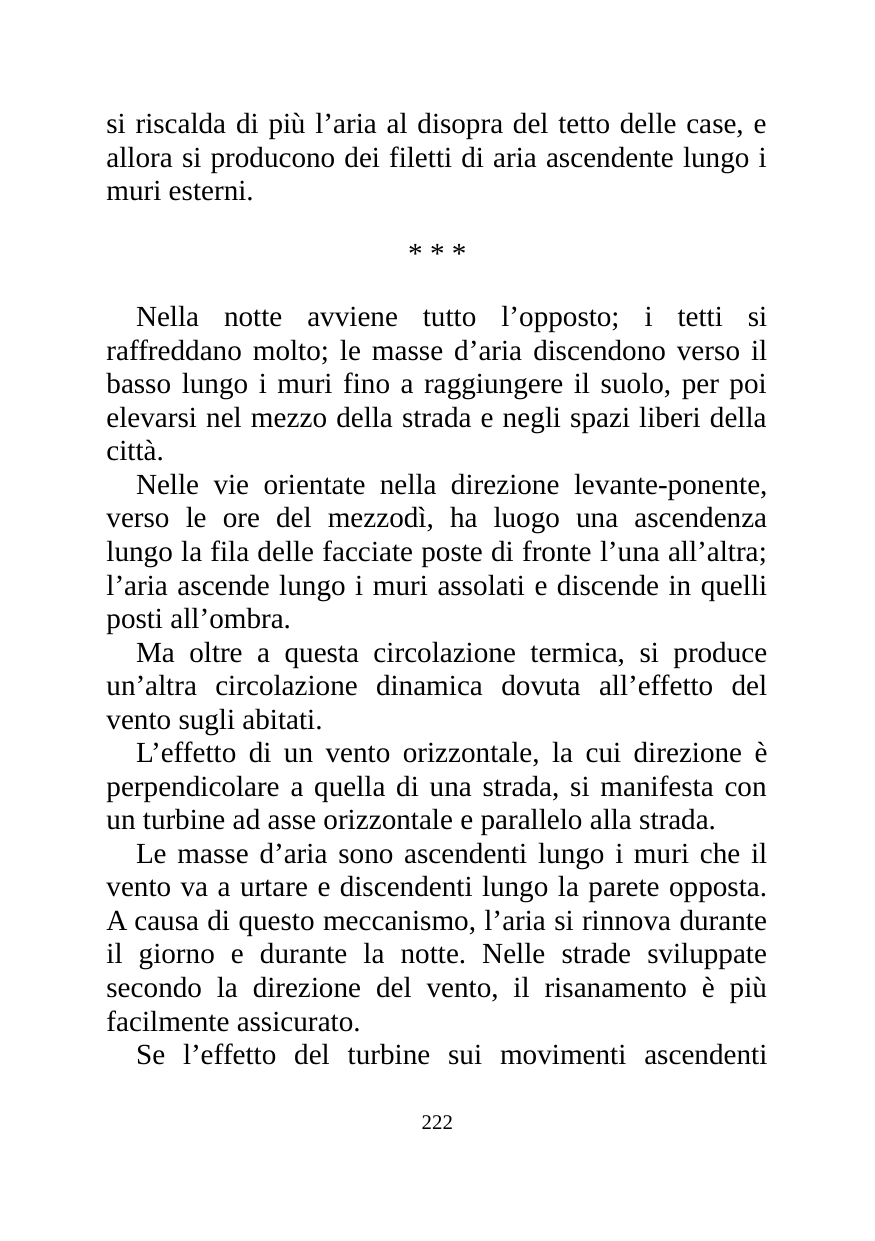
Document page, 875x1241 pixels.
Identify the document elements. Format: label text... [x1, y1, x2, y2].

text si riscalda di più l’aria al disopra del tetto delle case, e allora si producono dei filetti di aria ascendente lungo i muri esterni. [106, 106, 768, 207]
text Le masse d’aria sono ascendenti lungo i muri che il vento va a urtare e discendenti lungo la parete opposta. A causa di questo meccanismo, l’aria si rinnova durante il giorno e durante la notte. Nelle strade sviluppate secondo la direzione del vento, il risanamento è più facilmente assicurato. [106, 836, 768, 1037]
text Nelle vie orientate nella direzione levante-ponente, verso le ore del mezzodì, ha luogo una ascendenza lungo la fila delle facciate poste di fronte l’una all’altra; l’aria ascende lungo i muri assolati e discende in quelli posti all’ombra. [106, 467, 768, 635]
text Se l’effetto del turbine sui movimenti ascendenti [106, 1037, 768, 1071]
text Nella notte avviene tutto l’opposto; i tetti si raffreddano molto; le masse d’aria discendono verso il basso lungo i muri fino a raggiungere il suolo, per poi elevarsi nel mezzo della strada e negli spazi liberi della città. [106, 299, 768, 467]
text L’effetto di un vento orizzontale, la cui direzione è perpendicolare a quella di una strada, si manifesta con un turbine ad asse orizzontale e parallelo alla strada. [106, 735, 768, 836]
text Ma oltre a questa circolazione termica, si produce un’altra circolazione dinamica dovuta all’effetto del vento sugli abitati. [106, 635, 768, 735]
text * * * [106, 236, 768, 270]
